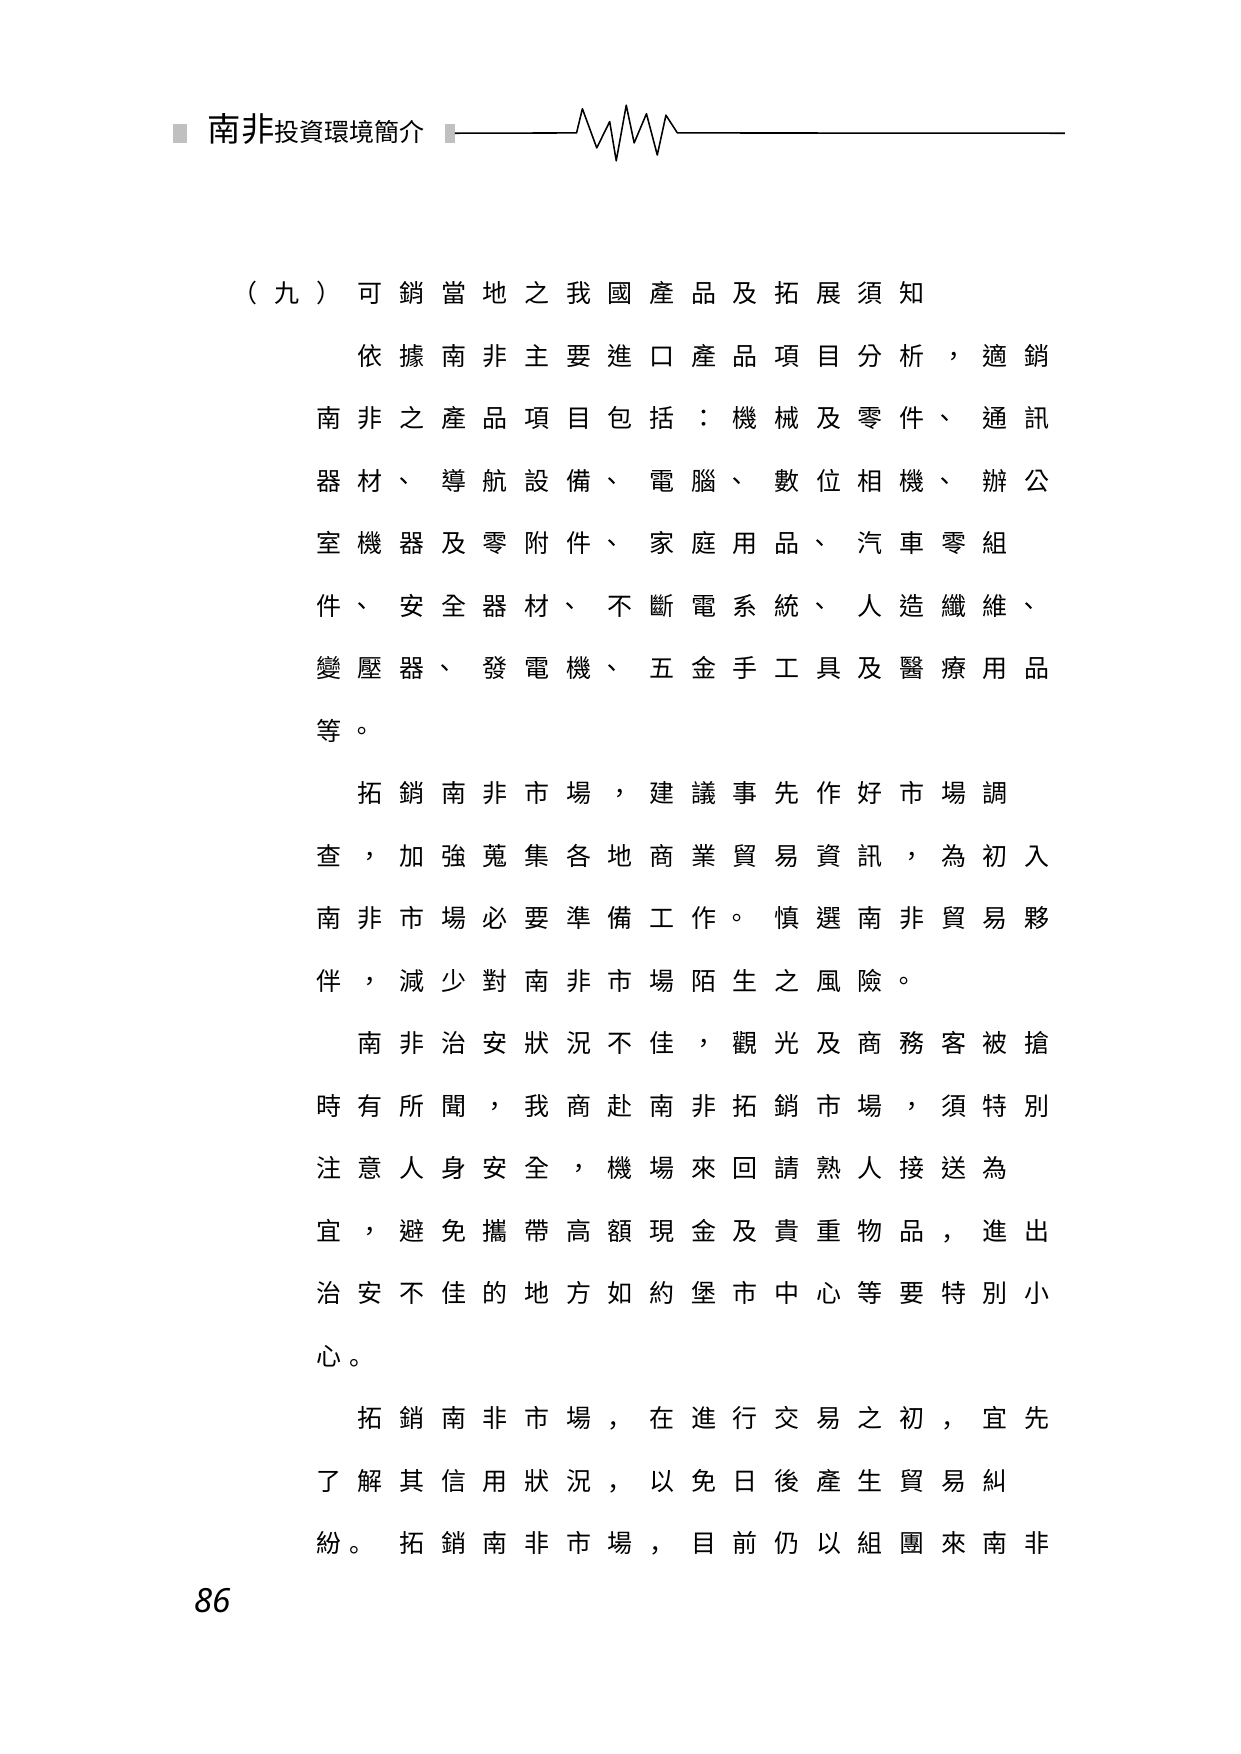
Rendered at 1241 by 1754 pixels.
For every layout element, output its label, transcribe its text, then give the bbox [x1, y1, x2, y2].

text 南非治安狀況不佳，觀光及商務客被搶時有所聞，我商赴南非拓銷市場，須特別注意人身安全，機場來回請熟人接送為宜，避免攜帶高額現金及貴重物品，進出治安不佳的地方如約堡市中心等要特別小心。 [281, 1000, 1058, 1375]
text 依據南非主要進口產品項目分析，適銷南非之產品項目包括：機械及零件、通訊器材、導航設備、電腦、數位相機、辦公室機器及零附件、家庭用品、汽車零組件、安全器材、不斷電系統、人造纖維、變壓器、發電機、五金手工具及醫療用品等。 [281, 313, 1058, 750]
text 拓銷南非市場，建議事先作好市場調查，加強蒐集各地商業貿易資訊，為初入南非市場必要準備工作。慎選南非貿易夥伴，減少對南非市場陌生之風險。 [281, 750, 1058, 1000]
text 拓銷南非市場，在進行交易之初，宜先了解其信用狀況，以免日後產生貿易糾紛。拓銷南非市場，目前仍以組團來南非 [281, 1375, 1058, 1563]
text （九）可銷當地之我國產品及拓展須知 [207, 250, 1058, 313]
